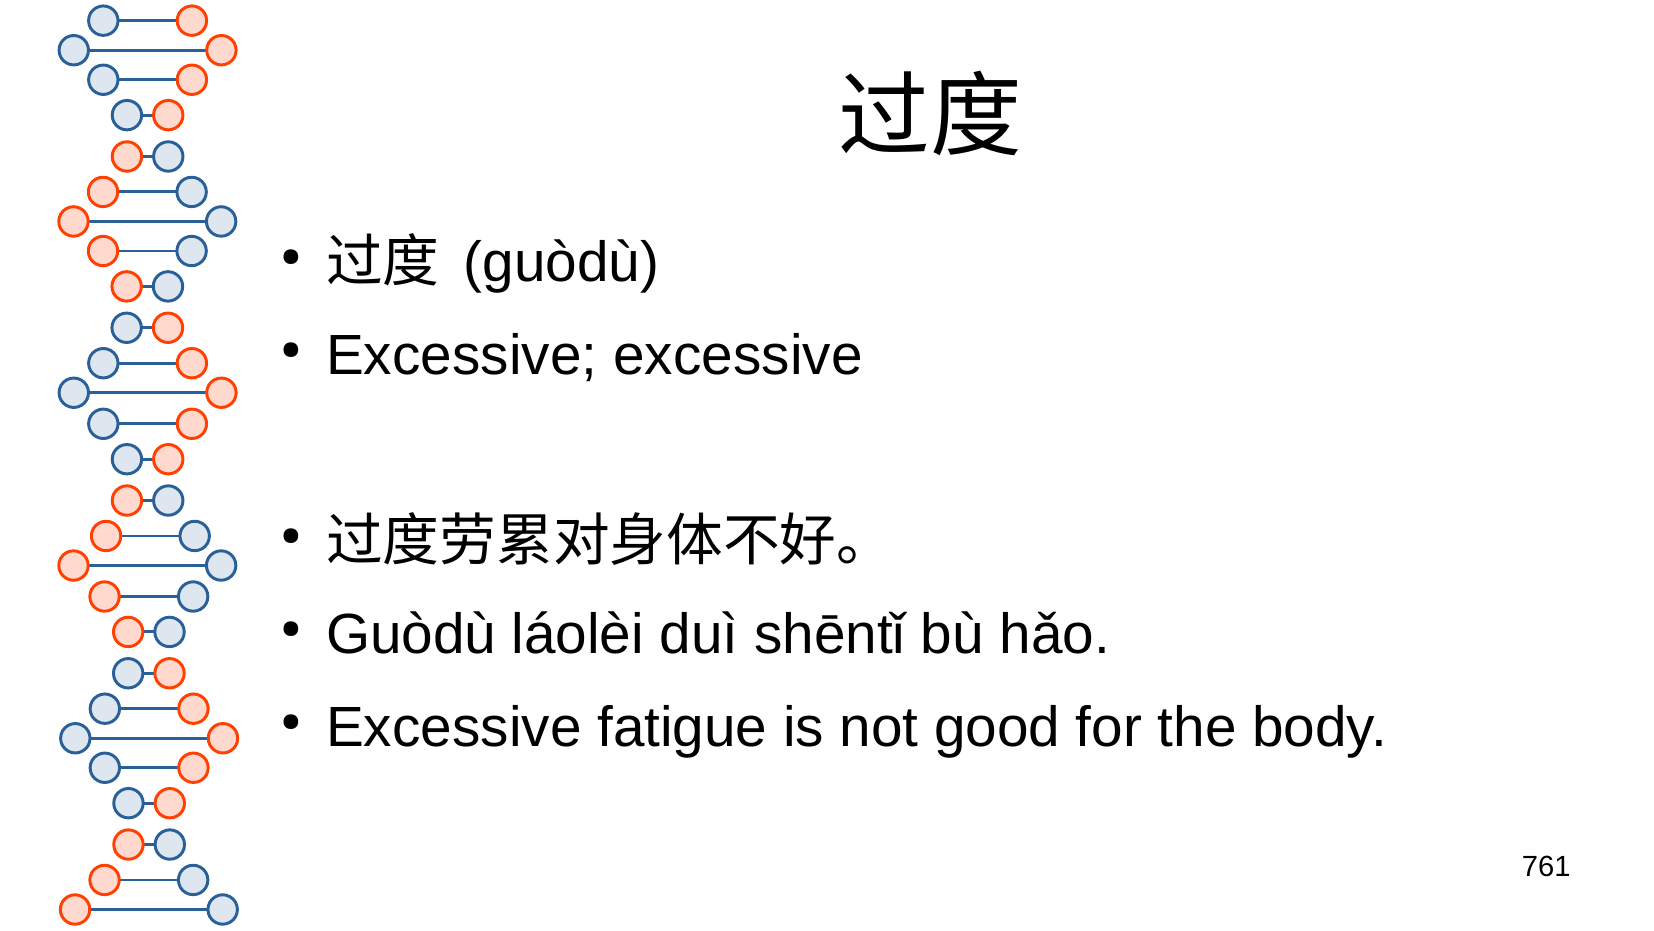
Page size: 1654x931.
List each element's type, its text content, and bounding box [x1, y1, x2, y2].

list 过度 (guòdù) Excessive; excessive 过度劳累对身体不好。 Guòdù láolèi duì shēntǐ bù hǎo. Excessive fatigue is not good for the body. [265, 224, 1595, 764]
title 过度 [265, 35, 1595, 189]
